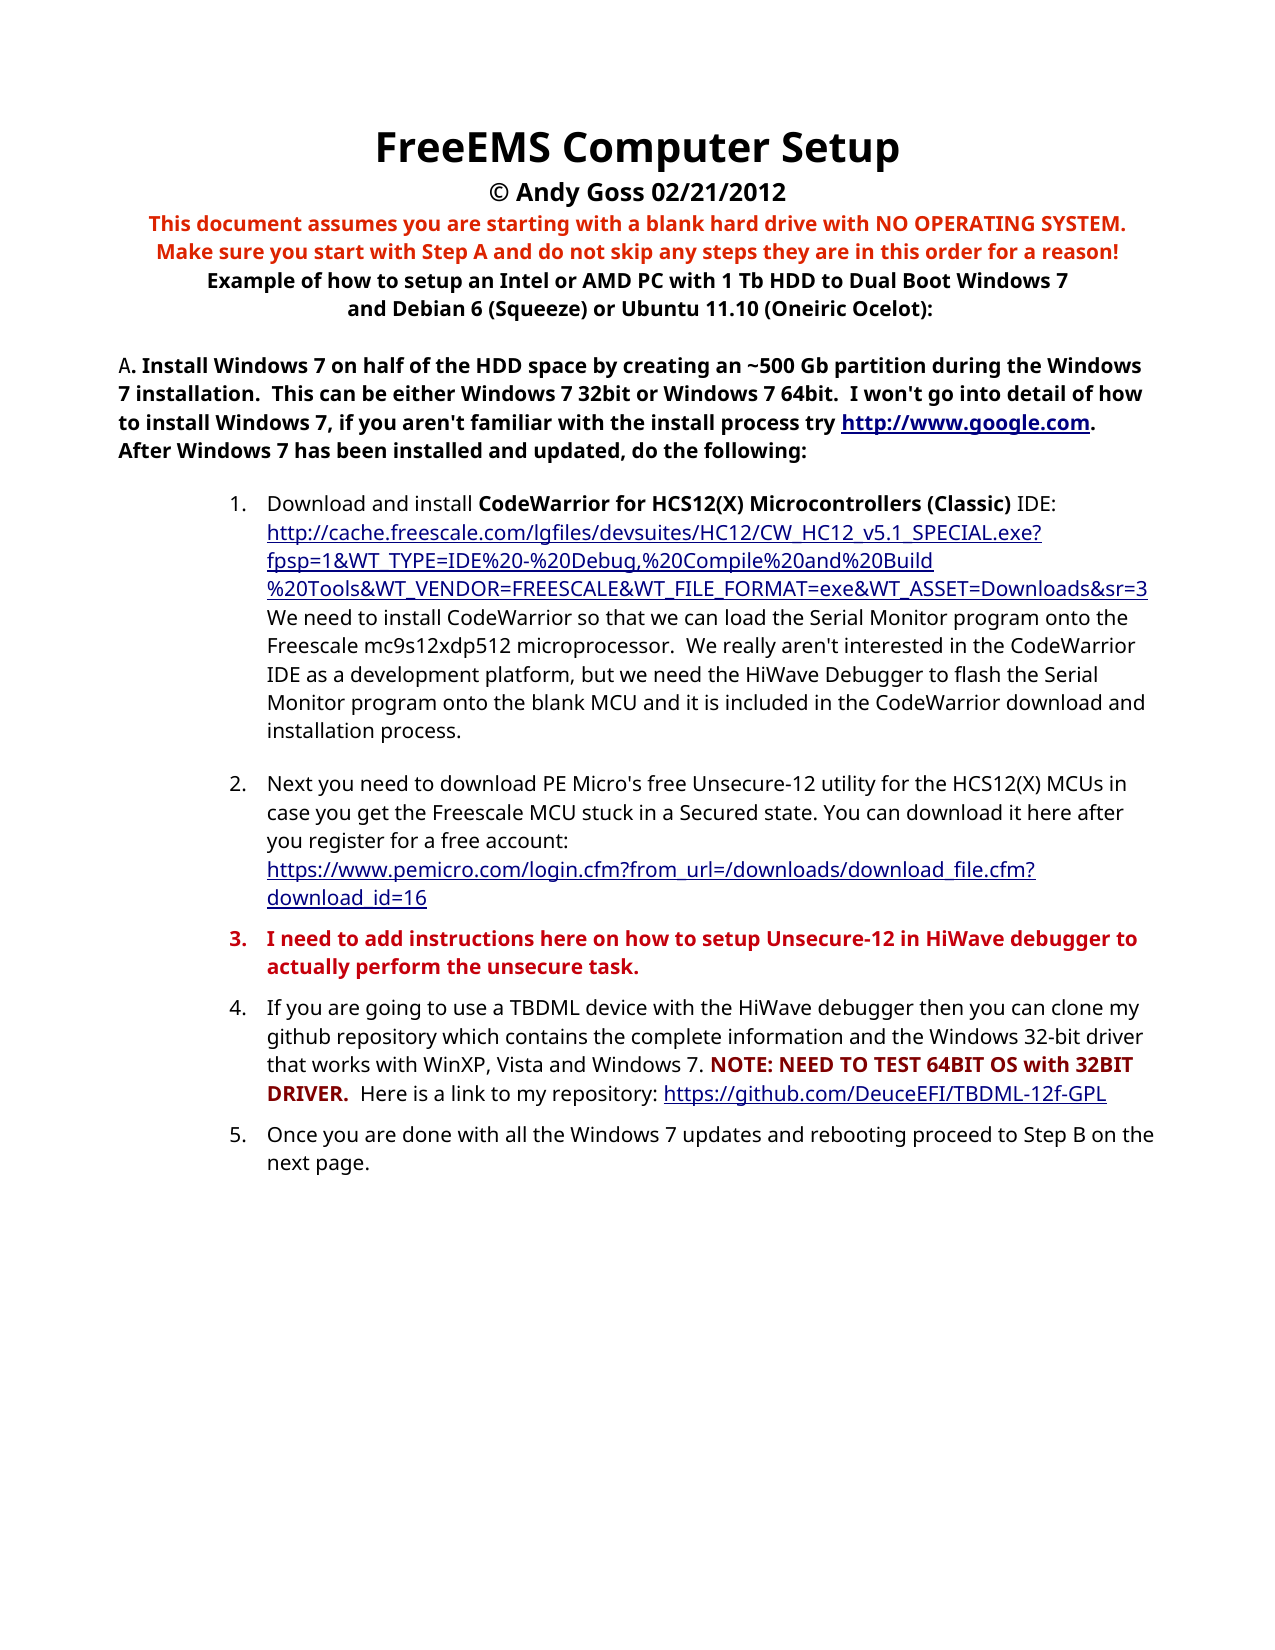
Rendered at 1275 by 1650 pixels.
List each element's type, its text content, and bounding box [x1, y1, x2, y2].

list If you are going to use a TBDML device with the HiWave debugger then you can clone my github repository which contains the complete information and the Windows 32-bit driver that works with WinXP, Vista and Windows 7. NOTE: NEED TO TEST 64BIT OS with 32BIT DRIVER. Here is a link to my repository: https://github.com/DeuceEFI/TBDML-12f-GPL [229, 993, 1157, 1107]
text © Andy Goss 02/21/2012 [118, 175, 1157, 209]
list Once you are done with all the Windows 7 updates and rebooting proceed to Step B on the next page. [229, 1120, 1157, 1205]
text Example of how to setup an Intel or AMD PC with 1 Tb HDD to Dual Boot Windows 7 and Debian 6 (Squeeze) or Ubuntu 11.10 (Oneiric Ocelot): [118, 266, 1157, 323]
list I need to add instructions here on how to setup Unsecure-12 in HiWave debugger to actually perform the unsecure task. [229, 924, 1157, 981]
text A. Install Windows 7 on half of the HDD space by creating an ~500 Gb partition during the Windows 7 installation. This can be either Windows 7 32bit or Windows 7 64bit. I won't go into detail of how to install Windows 7, if you aren't familiar with the install process try http://www.google.com. After Windows 7 has been installed and updated, do the following: [118, 351, 1157, 489]
text This document assumes you are starting with a blank hard drive with NO OPERATING SYSTEM. [118, 209, 1157, 237]
text FreeEMS Computer Setup [118, 118, 1157, 175]
list Download and install CodeWarrior for HCS12(X) Microcontrollers (Classic) IDE: http://cache.freescale.com/lgfiles/devsuites/HC12/CW_HC12_v5.1_SPECIAL.exe?fpsp=1&WT_TYPE=IDE%20-%20Debug,%20Compile%20and%20Build%20Tools&WT_VENDOR=FREESCALE&WT_FILE_FORMAT=exe&WT_ASSET=Downloads&sr=3 We need to install CodeWarrior so that we can load the Serial Monitor program onto the Freescale mc9s12xdp512 microprocessor. We really aren't interested in the CodeWarrior IDE as a development platform, but we need the HiWave Debugger to flash the Serial Monitor program onto the blank MCU and it is included in the CodeWarrior download and installation process. [229, 489, 1157, 769]
list Next you need to download PE Micro's free Unsecure-12 utility for the HCS12(X) MCUs in case you get the Freescale MCU stuck in a Secured state. You can download it here after you register for a free account: https://www.pemicro.com/login.cfm?from_url=/downloads/download_file.cfm?download_id=16 [229, 769, 1157, 912]
text Make sure you start with Step A and do not skip any steps they are in this order for a reason! [118, 237, 1157, 266]
